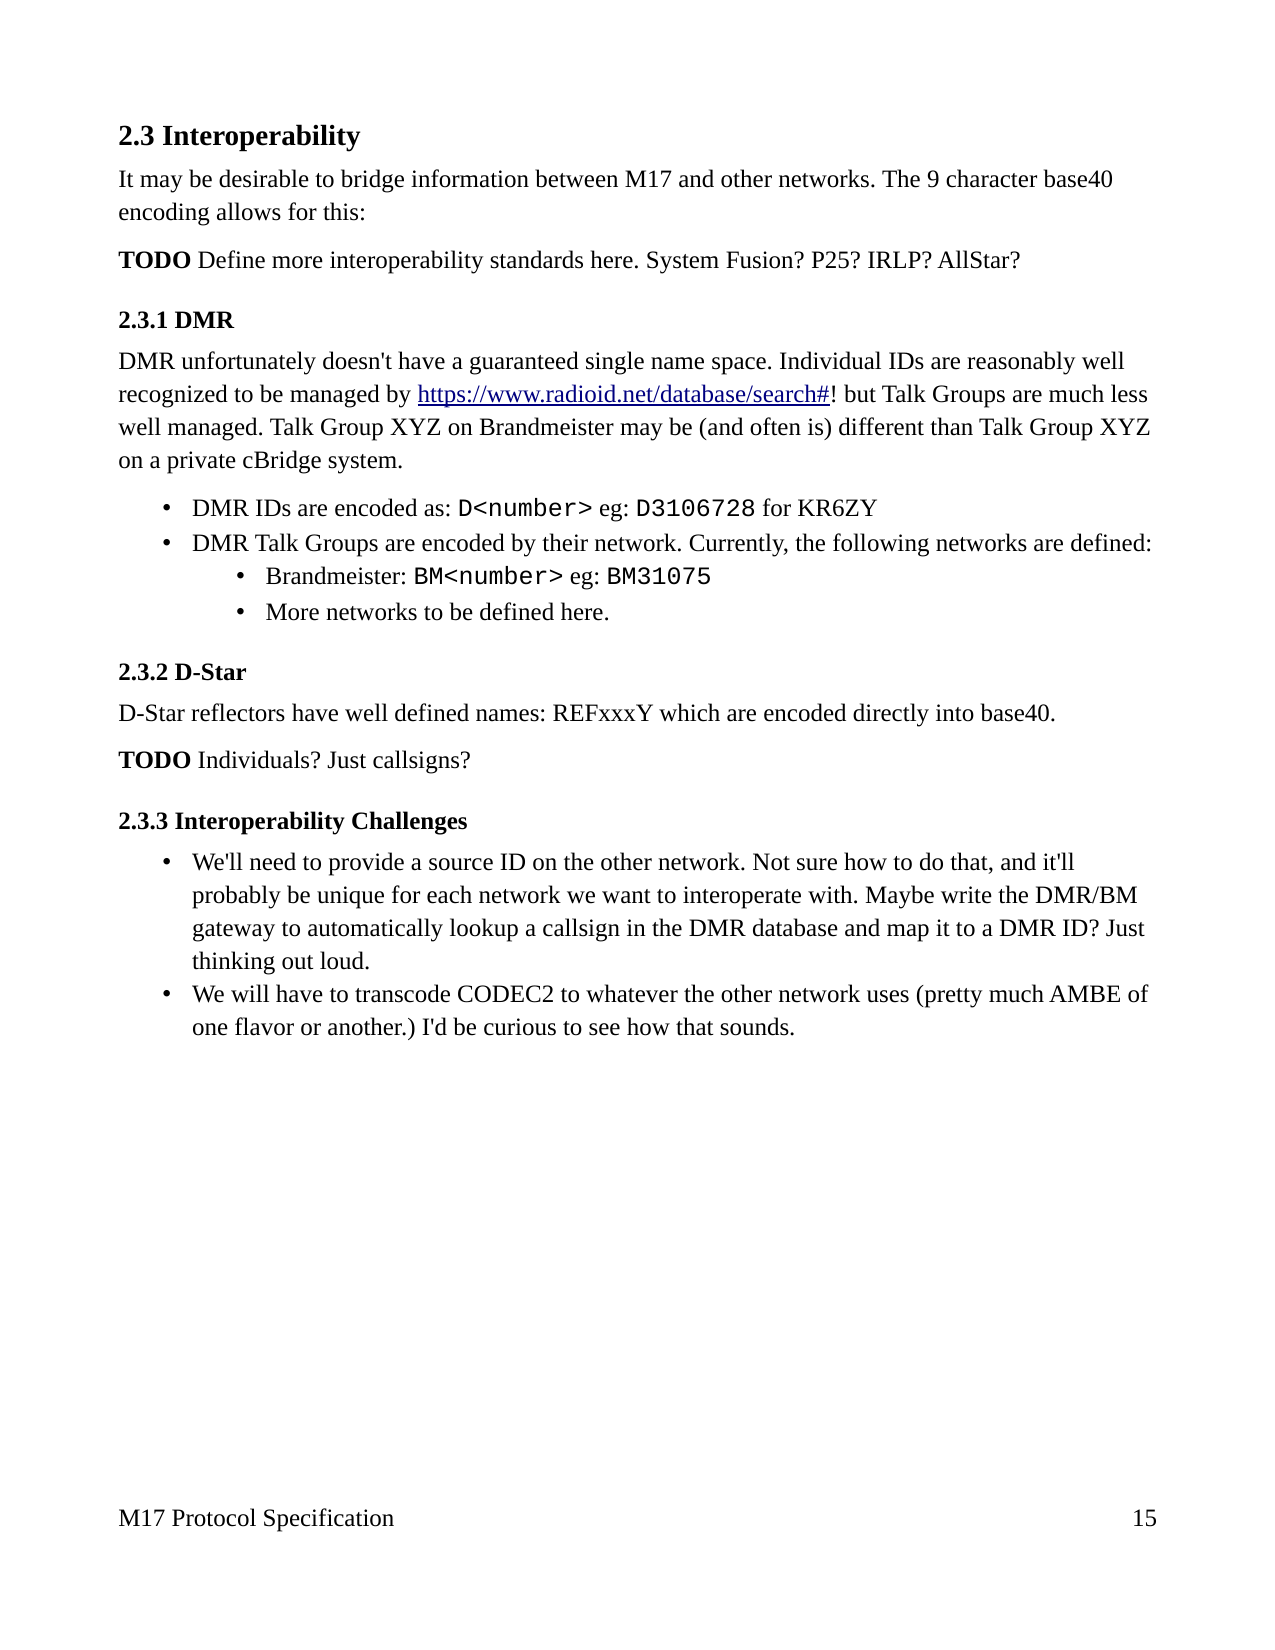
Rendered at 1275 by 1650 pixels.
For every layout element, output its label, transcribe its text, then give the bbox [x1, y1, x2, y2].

text TODO Define more interoperability standards here. System Fusion? P25? IRLP? AllStar? [118, 245, 1157, 273]
list DMR IDs are encoded as: D<number> eg: D3106728 for KR6ZY [162, 493, 1157, 524]
text TODO Individuals? Just callsigns? [118, 746, 1157, 774]
subtitle 2.3.3 Interoperability Challenges [118, 806, 1157, 834]
text It may be desirable to bridge information between M17 and other networks. The 9 character base40 encoding allows for this: [118, 164, 1157, 226]
text D-Star reflectors have well defined names: REFxxxY which are encoded directly into base40. [118, 698, 1157, 727]
subtitle 2.3.2 D-Star [118, 657, 1157, 686]
subtitle 2.3 Interoperability [118, 118, 1157, 152]
list DMR Talk Groups are encoded by their network. Currently, the following networks are defined: [162, 528, 1157, 557]
list We'll need to provide a source ID on the other network. Not sure how to do that, and it'll probably be unique for each network we want to interoperate with. Maybe write the DMR/BM gateway to automatically lookup a callsign in the DMR database and map it to a DMR ID? Just thinking out loud. [162, 847, 1157, 975]
subtitle 2.3.1 DMR [118, 305, 1157, 334]
list More networks to be defined here. [236, 597, 1157, 625]
list Brandmeister: BM<number> eg: BM31075 [236, 561, 1157, 592]
text DMR unfortunately doesn't have a guaranteed single name space. Individual IDs are reasonably well recognized to be managed by https://www.radioid.net/database/search#! but Talk Groups are much less well managed. Talk Group XYZ on Brandmeister may be (and often is) different than Talk Group XYZ on a private cBridge system. [118, 346, 1157, 474]
list We will have to transcode CODEC2 to whatever the other network uses (pretty much AMBE of one flavor or another.) I'd be curious to see how that sounds. [162, 979, 1157, 1041]
